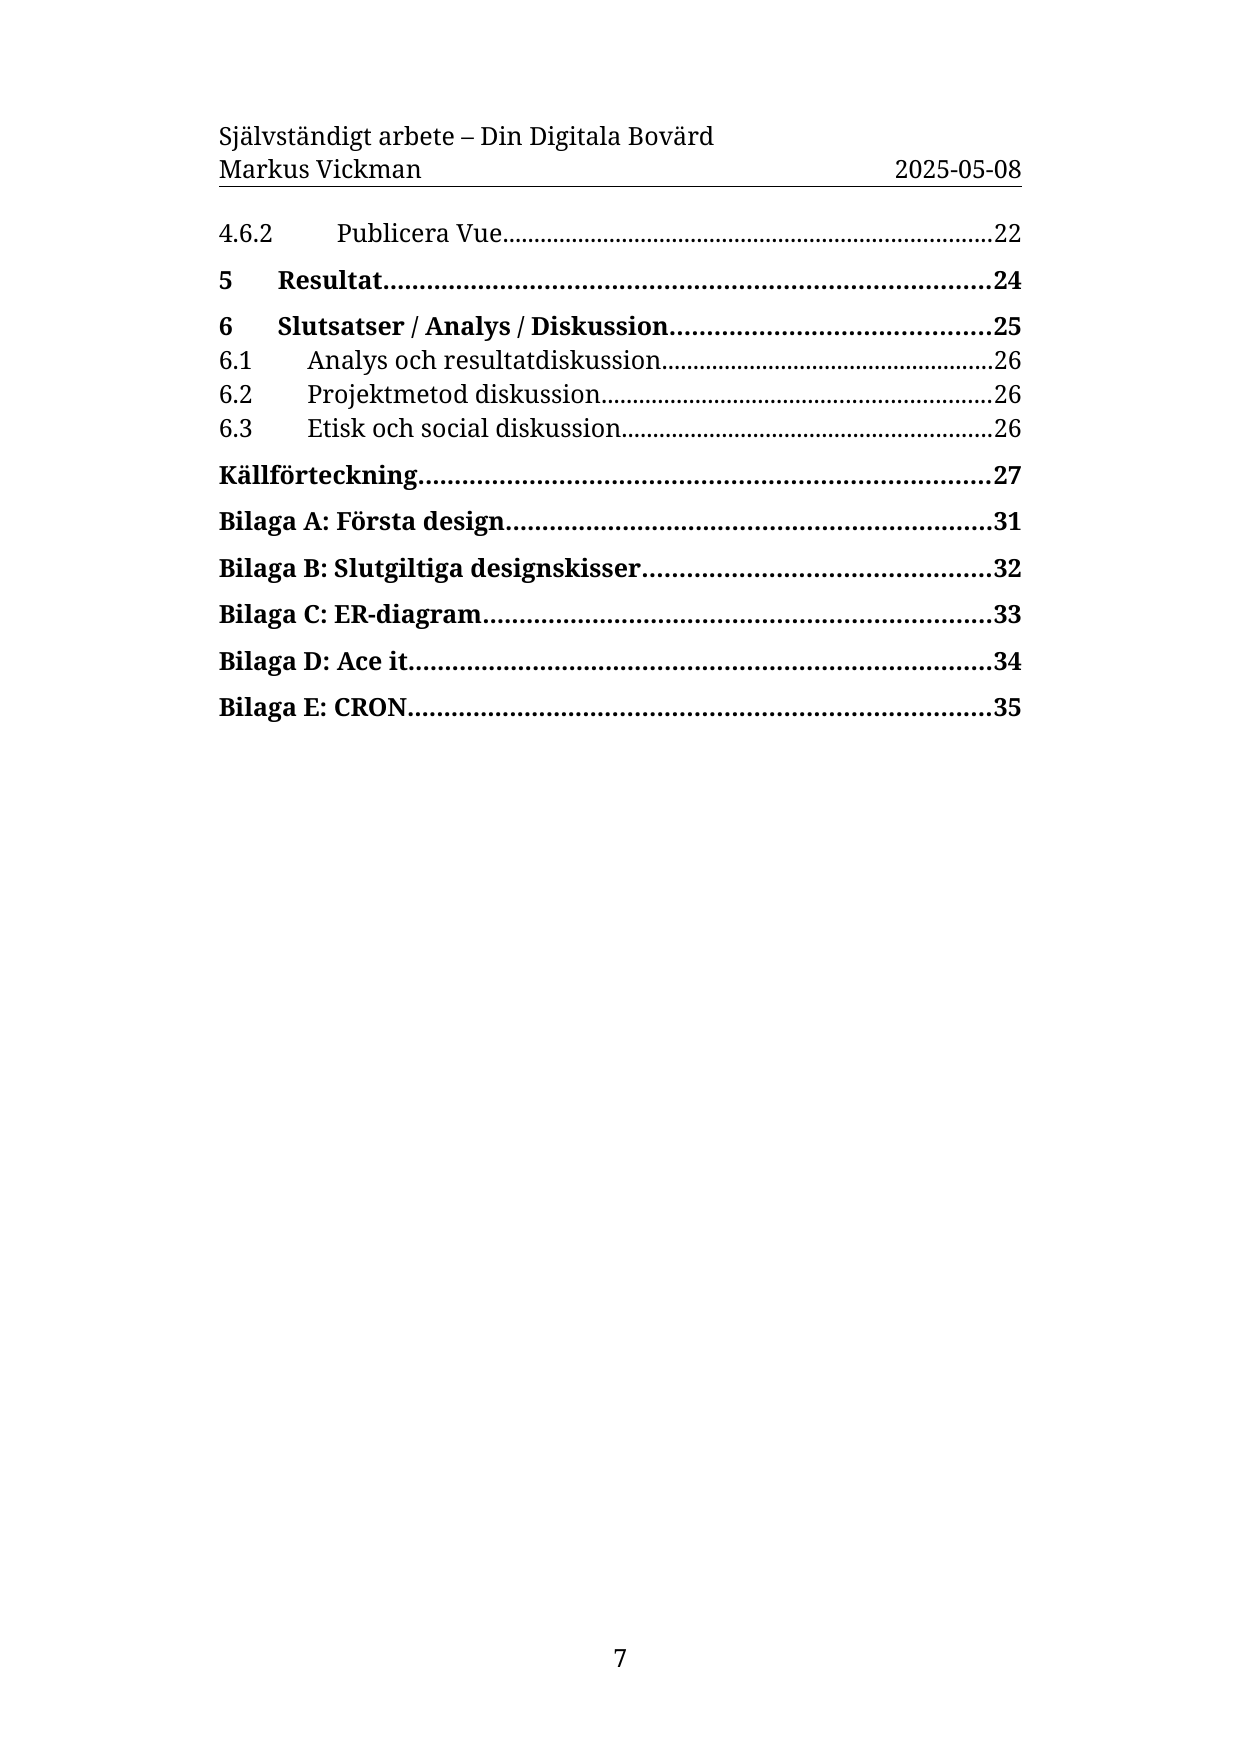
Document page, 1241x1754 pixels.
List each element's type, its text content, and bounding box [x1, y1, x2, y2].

text 6 Slutsatser / Analys / Diskussion 25 [218, 309, 1022, 343]
text Bilaga C: ER-diagram 33 [218, 597, 1022, 631]
text Bilaga E: CRON 35 [218, 690, 1022, 724]
text 5 Resultat 24 [218, 262, 1022, 296]
text 4.6.2 Publicera Vue 22 [218, 216, 1022, 250]
text Källförteckning 27 [218, 457, 1022, 492]
text Bilaga A: Första design 31 [218, 504, 1022, 538]
text Bilaga D: Ace it 34 [218, 643, 1022, 677]
text Bilaga B: Slutgiltiga designskisser 32 [218, 550, 1022, 584]
text 6.3 Etisk och social diskussion 26 [218, 411, 1022, 445]
text 6.1 Analys och resultatdiskussion 26 [218, 343, 1022, 377]
text 6.2 Projektmetod diskussion 26 [218, 377, 1022, 411]
